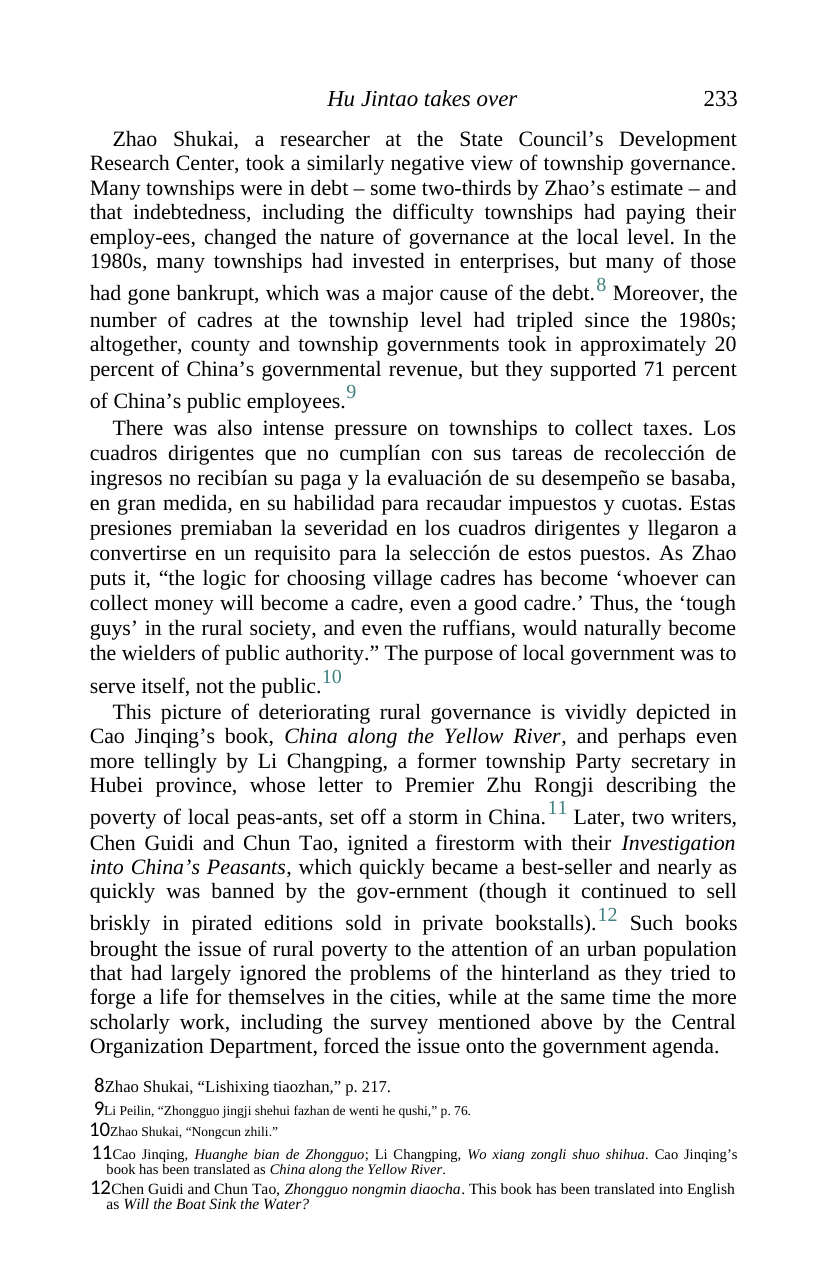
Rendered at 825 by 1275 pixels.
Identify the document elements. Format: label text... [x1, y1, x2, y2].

text Zhao Shukai, a researcher at the State Council’s Development Research Center, took a similarly negative view of township governance. Many townships were in debt – some two-thirds by Zhao’s estimate – and that indebtedness, including the difficulty townships had paying their employ-ees, changed the nature of governance at the local level. In the 1980s, many townships had invested in enterprises, but many of those had gone bankrupt, which was a major cause of the debt.8 Moreover, the number of cadres at the township level had tripled since the 1980s; altogether, county and township governments took in approximately 20 percent of China’s governmental revenue, but they supported 71 percent of China’s public employees.9 [89, 127, 737, 414]
text There was also intense pressure on townships to collect taxes. Los cuadros dirigentes que no cumplían con sus tareas de recolección de ingresos no recibían su paga y la evaluación de su desempeño se basaba, en gran medida, en su habilidad para recaudar impuestos y cuotas. Estas presiones premiaban la severidad en los cuadros dirigentes y llegaron a convertirse en un requisito para la selección de estos puestos. As Zhao puts it, “the logic for choosing village cadres has become ‘whoever can collect money will become a cadre, even a good cadre.’ Thus, the ‘tough guys’ in the rural society, and even the ruffians, would naturally become the wielders of public authority.” The purpose of local government was to serve itself, not the public.10 [89, 416, 737, 700]
text This picture of deteriorating rural governance is vividly depicted in Cao Jinqing’s book, China along the Yellow River, and perhaps even more tellingly by Li Changping, a former township Party secretary in Hubei province, whose letter to Premier Zhu Rongji describing the poverty of local peas-ants, set off a storm in China.11 Later, two writers, Chen Guidi and Chun Tao, ignited a firestorm with their Investigation into China’s Peasants, which quickly became a best-seller and nearly as quickly was banned by the gov-ernment (though it continued to sell briskly in pirated editions sold in private bookstalls).12 Such books brought the issue of rural poverty to the attention of an urban population that had largely ignored the problems of the hinterland as they tried to forge a life for themselves in the cities, while at the same time the more scholarly work, including the survey mentioned above by the Central Organization Department, forced the issue onto the government agenda. [89, 700, 737, 1058]
table_header 233 [604, 84, 737, 111]
table_header Hu Jintao takes over [327, 84, 604, 111]
list Zhao Shukai, “Lishixing tiaozhan,” p. 217. [94, 1072, 737, 1097]
list Chen Guidi and Chun Tao, Zhongguo nongmin diaocha. This book has been translated into English as Will the Boat Sink the Water? [90, 1178, 735, 1213]
list Li Peilin, “Zhongguo jingji shehui fazhan de wenti he qushi,” p. 76. [93, 1100, 737, 1119]
list Cao Jinqing, Huanghe bian de Zhongguo; Li Changping, Wo xiang zongli shuo shihua. Cao Jinqing’s book has been translated as China along the Yellow River. [91, 1143, 737, 1178]
list Zhao Shukai, “Nongcun zhili.” [89, 1121, 737, 1140]
